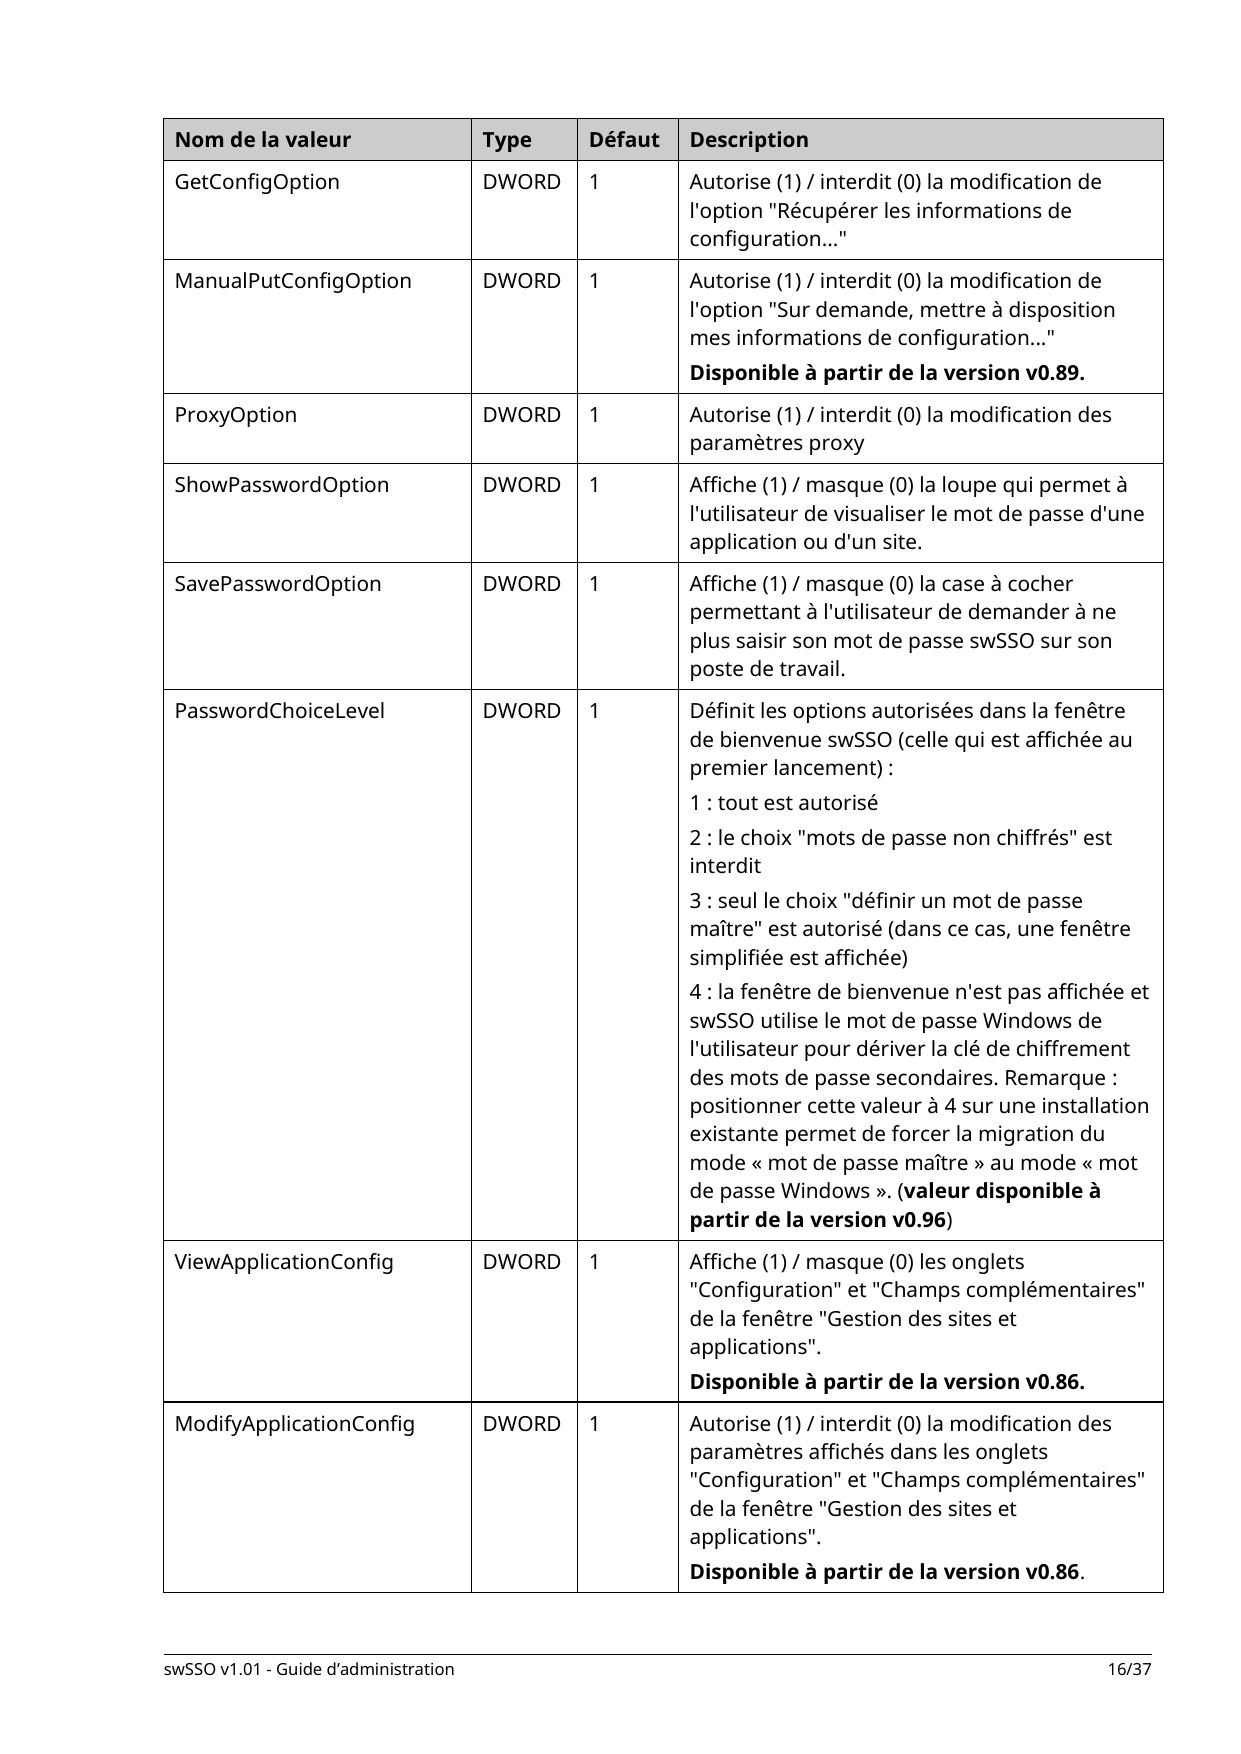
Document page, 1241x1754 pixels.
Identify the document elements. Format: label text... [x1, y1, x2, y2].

table_cell DWORD [472, 563, 577, 689]
table_cell 1 [578, 563, 678, 689]
table_cell ModifyApplicationConfig [164, 1403, 471, 1592]
table_cell PasswordChoiceLevel [164, 690, 471, 1239]
table_cell DWORD [472, 260, 577, 392]
table_cell DWORD [472, 464, 577, 562]
table_cell DWORD [472, 1403, 577, 1592]
table_cell ManualPutConfigOption [164, 260, 471, 392]
table_cell 1 [578, 394, 678, 463]
table_cell ProxyOption [164, 394, 471, 463]
table_cell GetConfigOption [164, 161, 471, 259]
table_header Nom de la valeur [164, 119, 471, 160]
table_cell 1 [578, 1403, 678, 1592]
table_cell Autorise (1) / interdit (0) la modification des paramètres affichés dans les onglets "Configuration" et "Champs complémentaires" de la fenêtre "Gestion des sites et applications". Disponible à partir de la version v0.86. [679, 1403, 1163, 1592]
table_cell Autorise (1) / interdit (0) la modification de l'option "Sur demande, mettre à disposition mes informations de configuration..." Disponible à partir de la version v0.89. [679, 260, 1163, 392]
table_cell Autorise (1) / interdit (0) la modification de l'option "Récupérer les informations de configuration..." [679, 161, 1163, 259]
table_cell DWORD [472, 690, 577, 1239]
table_cell 1 [578, 690, 678, 1239]
table_cell DWORD [472, 161, 577, 259]
table_header Défaut [578, 119, 678, 160]
table_cell DWORD [472, 394, 577, 463]
table_header Description [679, 119, 1163, 160]
table_cell Affiche (1) / masque (0) la case à cocher permettant à l'utilisateur de demander à ne plus saisir son mot de passe swSSO sur son poste de travail. [679, 563, 1163, 689]
table_cell DWORD [472, 1241, 577, 1401]
table_header Type [472, 119, 577, 160]
table_cell 1 [578, 464, 678, 562]
table_cell ViewApplicationConfig [164, 1241, 471, 1401]
table_cell SavePasswordOption [164, 563, 471, 689]
table_cell ShowPasswordOption [164, 464, 471, 562]
table_cell Définit les options autorisées dans la fenêtre de bienvenue swSSO (celle qui est affichée au premier lancement) : 1 : tout est autorisé 2 : le choix "mots de passe non chiffrés" est interdit 3 : seul le choix "définir un mot de passe maître" est autorisé (dans ce cas, une fenêtre simplifiée est affichée) 4 : la fenêtre de bienvenue n'est pas affichée et swSSO utilise le mot de passe Windows de l'utilisateur pour dériver la clé de chiffrement des mots de passe secondaires. Remarque : positionner cette valeur à 4 sur une installation existante permet de forcer la migration du mode « mot de passe maître » au mode « mot de passe Windows ». (valeur disponible à partir de la version v0.96) [679, 690, 1163, 1239]
table_cell Autorise (1) / interdit (0) la modification des paramètres proxy [679, 394, 1163, 463]
table_cell 1 [578, 1241, 678, 1401]
table_cell 1 [578, 260, 678, 392]
table_cell 1 [578, 161, 678, 259]
table_cell Affiche (1) / masque (0) les onglets "Configuration" et "Champs complémentaires" de la fenêtre "Gestion des sites et applications". Disponible à partir de la version v0.86. [679, 1241, 1163, 1401]
table_cell Affiche (1) / masque (0) la loupe qui permet à l'utilisateur de visualiser le mot de passe d'une application ou d'un site. [679, 464, 1163, 562]
